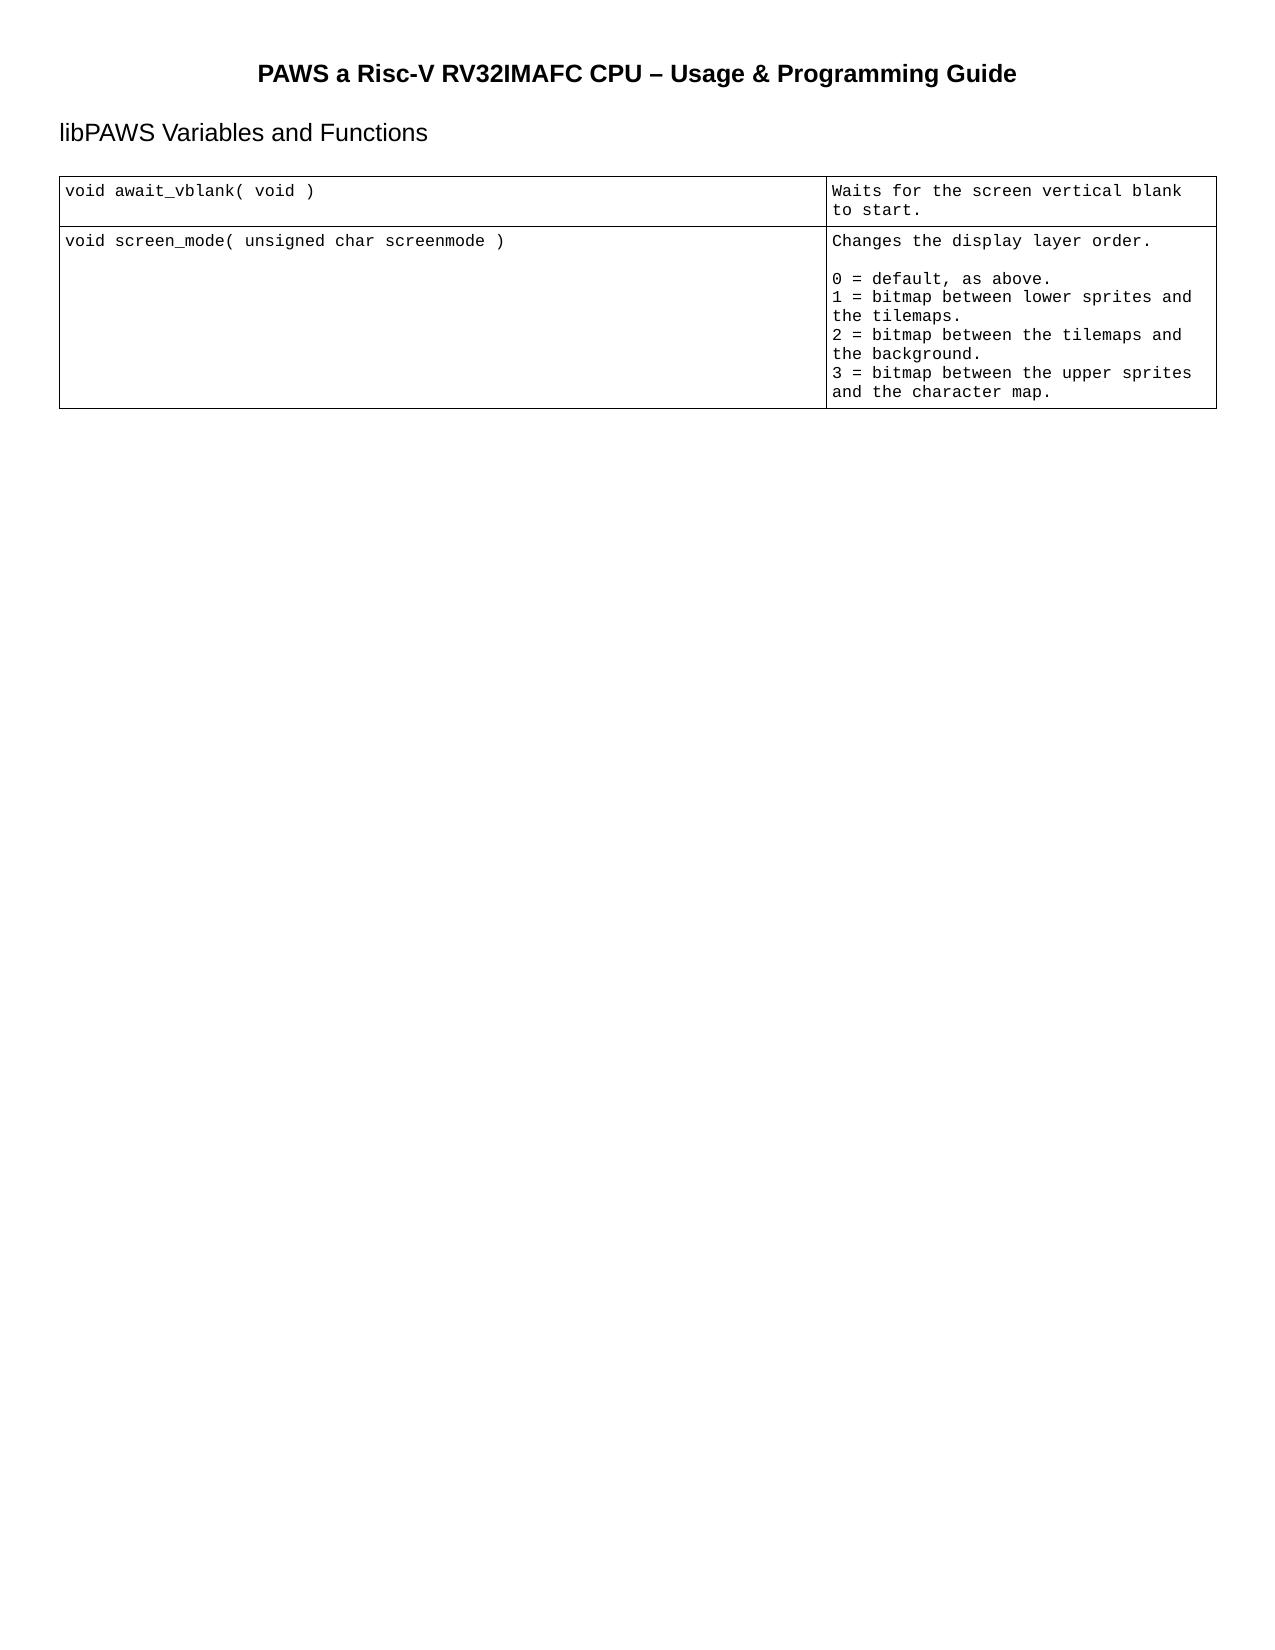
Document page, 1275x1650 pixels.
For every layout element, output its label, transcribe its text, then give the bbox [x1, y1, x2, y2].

table_cell Changes the display layer order. 0 = default, as above. 1 = bitmap between lower sprites and the tilemaps. 2 = bitmap between the tilemaps and the background. 3 = bitmap between the upper sprites and the character map. [827, 227, 1216, 408]
table_header Waits for the screen vertical blank to start. [827, 177, 1216, 226]
table_header void await_vblank( void ) [60, 177, 826, 226]
table_cell void screen_mode( unsigned char screenmode ) [60, 227, 826, 408]
text libPAWS Variables and Functions [59, 118, 1216, 147]
